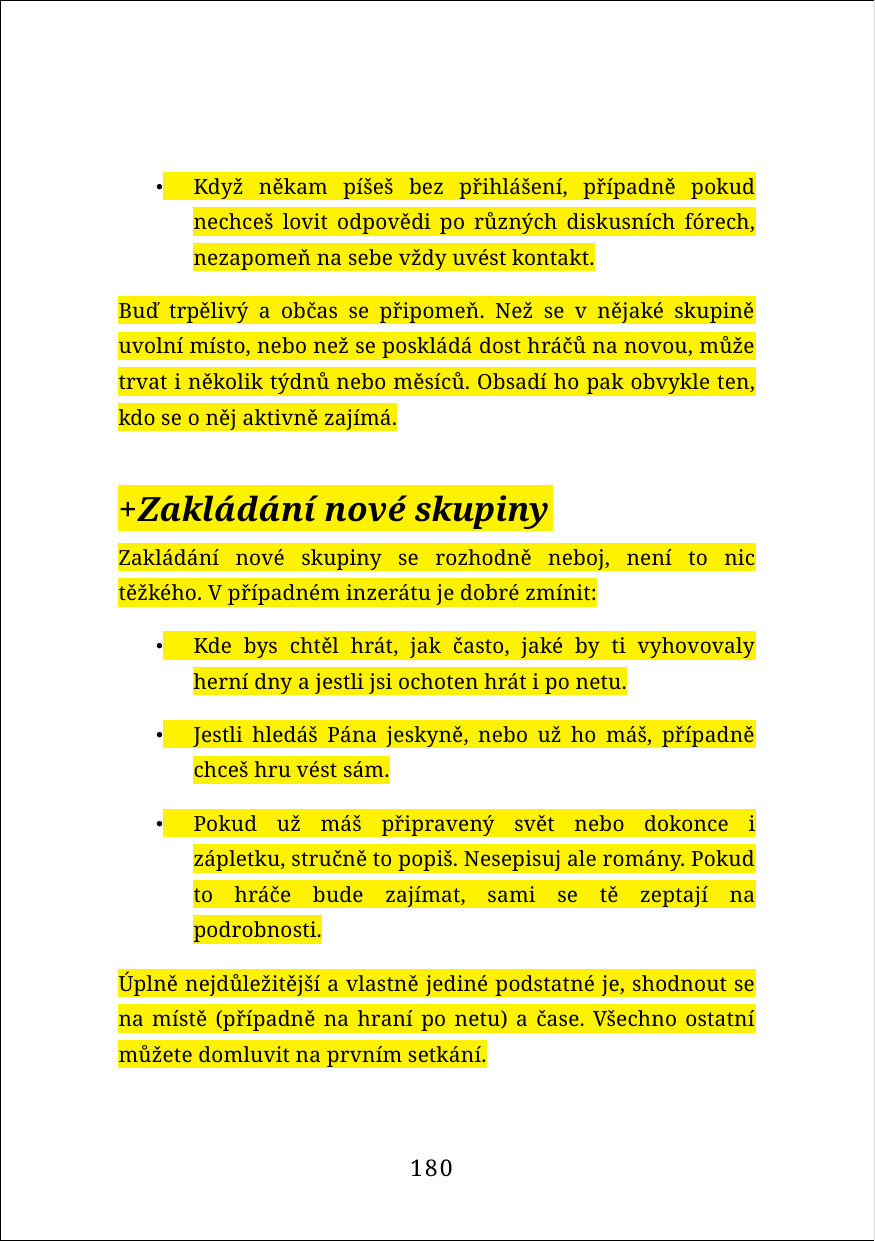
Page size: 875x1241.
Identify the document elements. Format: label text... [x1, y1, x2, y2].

subtitle +Zakládání nové skupiny [118, 485, 756, 531]
text Úplně nejdůležitější a vlastně jediné podstatné je, shodnout se na místě (případně na hraní po netu) a čase. Všechno ostatní můžete domluvit na prvním setkání. [118, 969, 756, 1068]
text Zakládání nové skupiny se rozhodně neboj, není to nic těžkého. V případném inzerátu je dobré zmínit: [118, 543, 756, 607]
list Jestli hledáš Pána jeskyně, nebo už ho máš, případně chceš hru vést sám. [156, 720, 756, 784]
text Buď trpělivý a občas se připomeň. Než se v nějaké skupině uvolní místo, nebo než se poskládá dost hráčů na novou, může trvat i několik týdnů nebo měsíců. Obsadí ho pak obvykle ten, kdo se o něj aktivně zajímá. [118, 296, 756, 431]
list Když někam píšeš bez přihlášení, případně pokud nechceš lovit odpovědi po různých diskusních fórech, nezapomeň na sebe vždy uvést kontakt. [156, 172, 756, 271]
list Pokud už máš připravený svět nebo dokonce i zápletku, stručně to popiš. Nesepisuj ale romány. Pokud to hráče bude zajímat, sami se tě zeptají na podrobnosti. [156, 809, 756, 944]
list Kde bys chtěl hrát, jak často, jaké by ti vyhovovaly herní dny a jestli jsi ochoten hrát i po netu. [156, 631, 756, 695]
